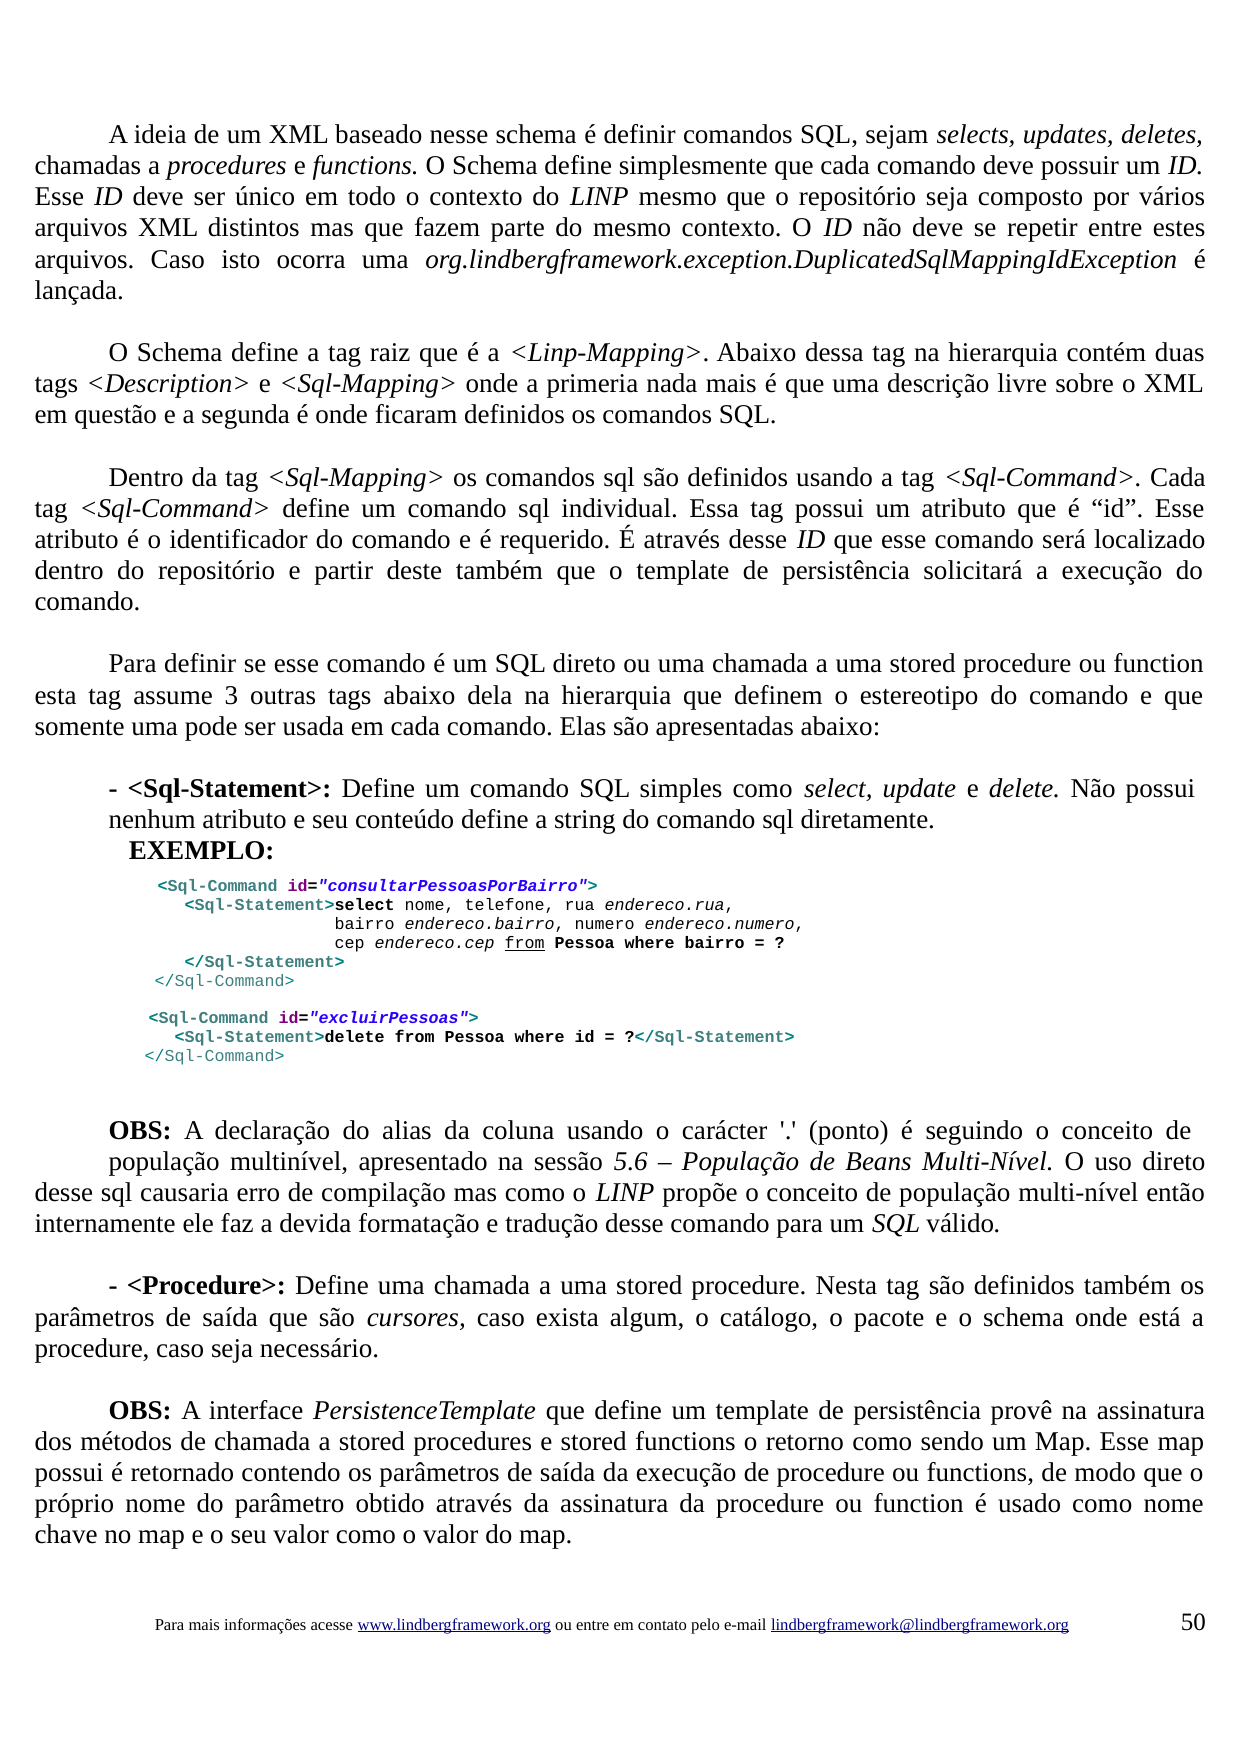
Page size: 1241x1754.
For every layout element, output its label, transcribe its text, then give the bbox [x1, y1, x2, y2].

text </Sql-Statement> [34, 953, 1206, 972]
text Para definir se esse comando é um SQL direto ou uma chamada a uma stored procedure ou function esta tag assume 3 outras tags abaixo dela na hierarquia que definem o estereotipo do comando e que somente uma pode ser usada em cada comando. Elas são apresentadas abaixo: [34, 648, 1206, 741]
text </Sql-Command> [34, 1048, 1206, 1066]
text </Sql-Command> [34, 972, 1206, 991]
text cep endereco.cep from Pessoa where bairro = ? [34, 934, 1206, 953]
text - <Procedure>: Define uma chamada a uma stored procedure. Nesta tag são definidos também os parâmetros de saída que são cursores, caso exista algum, o catálogo, o pacote e o schema onde está a procedure, caso seja necessário. [34, 1269, 1206, 1363]
text OBS: A declaração do alias da coluna usando o carácter '.' (ponto) é seguindo o conceito de população multinível, apresentado na sessão 5.6 – População de Beans Multi-Nível. O uso direto desse sql causaria erro de compilação mas como o LINP propõe o conceito de população multi-nível então internamente ele faz a devida formatação e tradução desse comando para um SQL válido. [34, 1114, 1206, 1238]
text - <Sql-Statement>: Define um comando SQL simples como select, update e delete. Não possui nenhum atributo e seu conteúdo define a string do comando sql diretamente. [34, 772, 1206, 834]
text <Sql-Statement>select nome, telefone, rua endereco.rua, [34, 897, 1206, 916]
text bairro endereco.bairro, numero endereco.numero, [34, 916, 1206, 934]
text EXEMPLO: [34, 834, 1206, 866]
text A ideia de um XML baseado nesse schema é definir comandos SQL, sejam selects, updates, deletes, chamadas a procedures e functions. O Schema define simplesmente que cada comando deve possuir um ID. Esse ID deve ser único em todo o contexto do LINP mesmo que o repositório seja composto por vários arquivos XML distintos mas que fazem parte do mesmo contexto. O ID não deve se repetir entre estes arquivos. Caso isto ocorra uma org.lindbergframework.exception.DuplicatedSqlMappingIdException é lançada. [34, 118, 1206, 305]
text <Sql-Command id="consultarPessoasPorBairro"> [34, 866, 1206, 897]
text OBS: A interface PersistenceTemplate que define um template de persistência provê na assinatura dos métodos de chamada a stored procedures e stored functions o retorno como sendo um Map. Esse map possui é retornado contendo os parâmetros de saída da execução de procedure ou functions, de modo que o próprio nome do parâmetro obtido através da assinatura da procedure ou function é usado como nome chave no map e o seu valor como o valor do map. [34, 1394, 1206, 1550]
text Dentro da tag <Sql-Mapping> os comandos sql são definidos usando a tag <Sql-Command>. Cada tag <Sql-Command> define um comando sql individual. Essa tag possui um atributo que é “id”. Esse atributo é o identificador do comando e é requerido. É através desse ID que esse comando será localizado dentro do repositório e partir deste também que o template de persistência solicitará a execução do comando. [34, 461, 1206, 616]
text <Sql-Command id="excluirPessoas"> [34, 1010, 1206, 1029]
text <Sql-Statement>delete from Pessoa where id = ?</Sql-Statement> [34, 1029, 1206, 1048]
text O Schema define a tag raiz que é a <Linp-Mapping>. Abaixo dessa tag na hierarquia contém duas tags <Description> e <Sql-Mapping> onde a primeria nada mais é que uma descrição livre sobre o XML em questão e a segunda é onde ficaram definidos os comandos SQL. [34, 336, 1206, 429]
